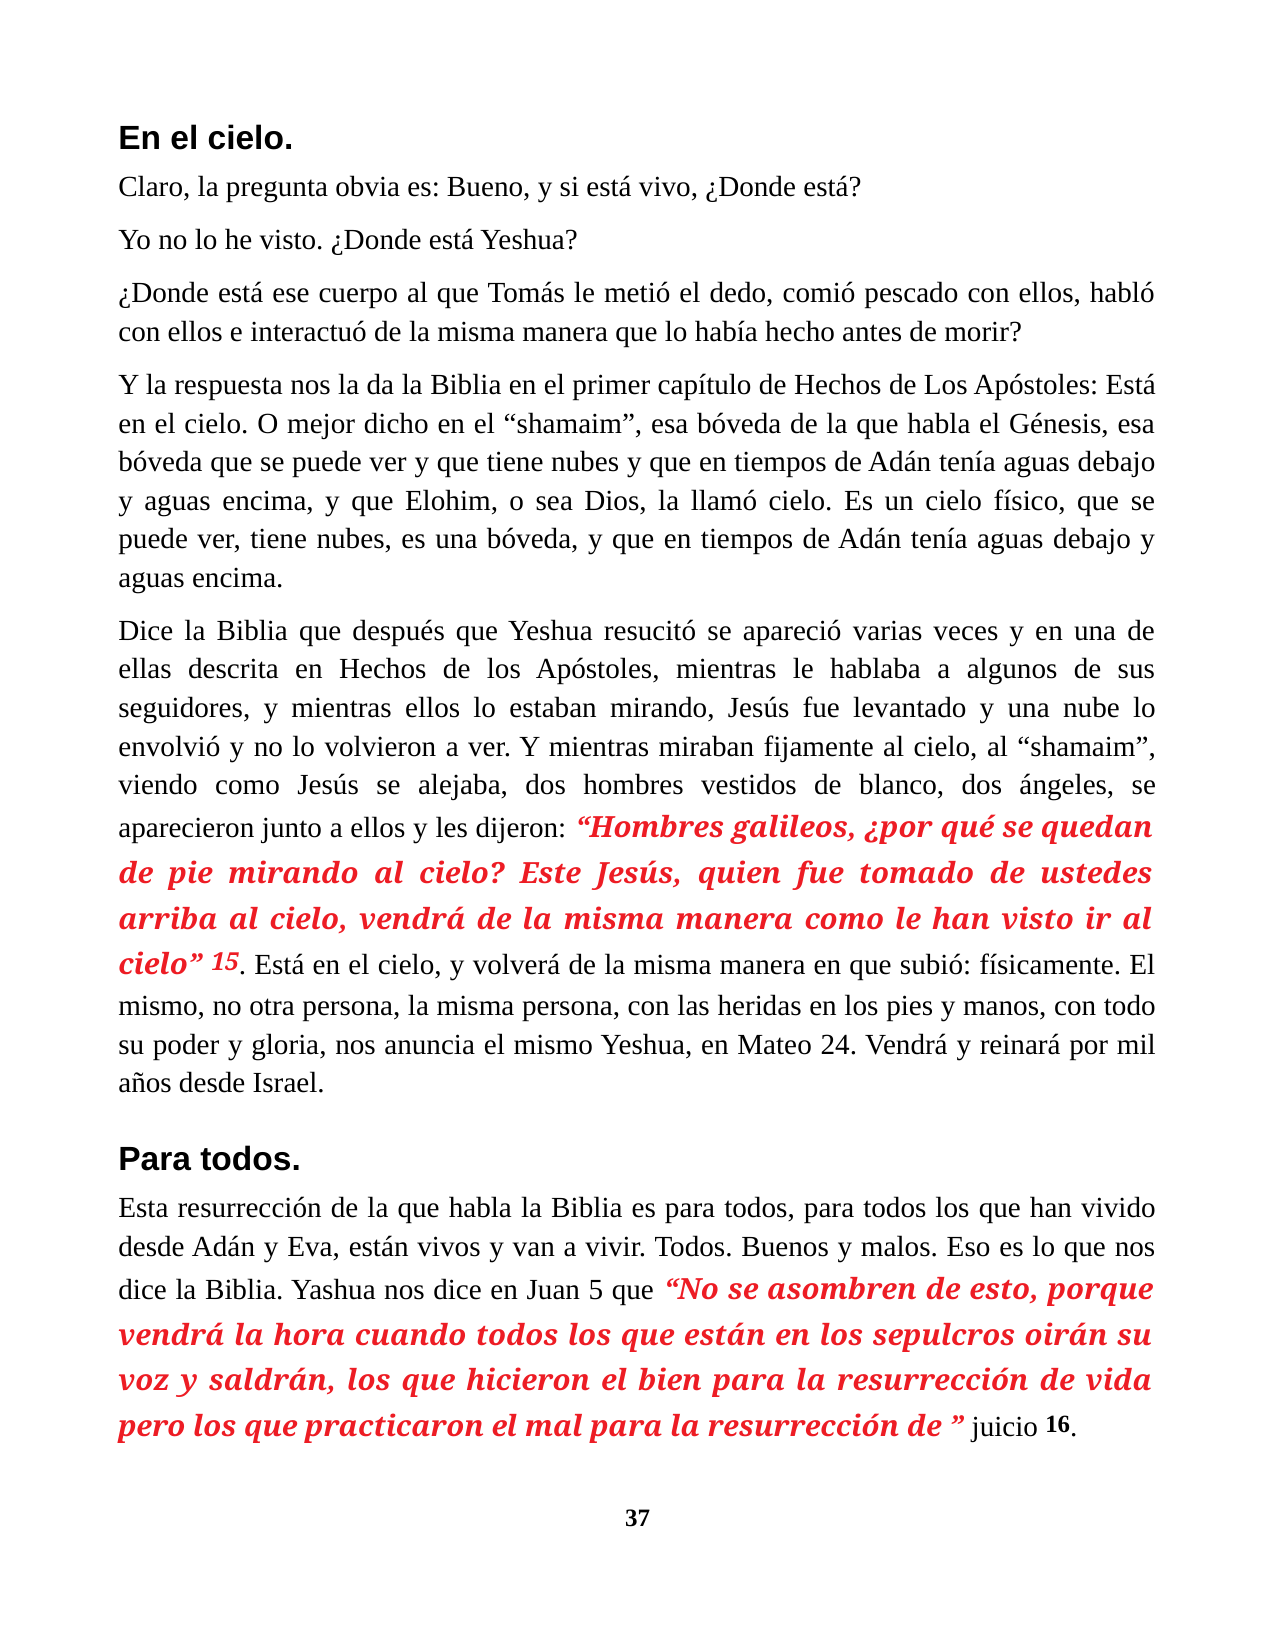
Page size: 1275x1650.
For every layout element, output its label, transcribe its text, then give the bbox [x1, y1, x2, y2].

text Claro, la pregunta obvia es: Bueno, y si está vivo, ¿Donde está? [118, 169, 1157, 203]
text Y la respuesta nos la da la Biblia en el primer capítulo de Hechos de Los Apóstoles: Está en el cielo. O mejor dicho en el “shamaim”, esa bóveda de la que habla el Génesis, esa bóveda que se puede ver y que tiene nubes y que en tiempos de Adán tenía aguas debajo y aguas encima, y que Elohim, o sea Dios, la llamó cielo. Es un cielo físico, que se puede ver, tiene nubes, es una bóveda, y que en tiempos de Adán tenía aguas debajo y aguas encima. [118, 367, 1157, 593]
subtitle En el cielo. [118, 118, 1157, 157]
text Yo no lo he visto. ¿Donde está Yeshua? [118, 222, 1157, 256]
text Esta resurrección de la que habla la Biblia es para todos, para todos los que han vivido desde Adán y Eva, están vivos y van a vivir. Todos. Buenos y malos. Eso es lo que nos dice la Biblia. Yashua nos dice en Juan 5 que “No se asombren de esto, porque vendrá la hora cuando todos los que están en los sepulcros oirán su voz y saldrán, los que hicieron el bien para la resurrección de vida pero los que practicaron el mal para la resurrección de ” juicio . [118, 1190, 1157, 1445]
text Dice la Biblia que después que Yeshua resucitó se apareció varias veces y en una de ellas descrita en Hechos de los Apóstoles, mientras le hablaba a algunos de sus seguidores, y mientras ellos lo estaban mirando, Jesús fue levantado y una nube lo envolvió y no lo volvieron a ver. Y mientras miraban fijamente al cielo, al “shamaim”, viendo como Jesús se alejaba, dos hombres vestidos de blanco, dos ángeles, se aparecieron junto a ellos y les dijeron: “Hombres galileos, ¿por qué se quedan de pie mirando al cielo? Este Jesús, quien fue tomado de ustedes arriba al cielo, vendrá de la misma manera como le han visto ir al cielo” . Está en el cielo, y volverá de la misma manera en que subió: físicamente. El mismo, no otra persona, la misma persona, con las heridas en los pies y manos, con todo su poder y gloria, nos anuncia el mismo Yeshua, en Mateo 24. Vendrá y reinará por mil años desde Israel. [118, 613, 1157, 1099]
text ¿Donde está ese cuerpo al que Tomás le metió el dedo, comió pescado con ellos, habló con ellos e interactuó de la misma manera que lo había hecho antes de morir? [118, 276, 1157, 348]
subtitle Para todos. [118, 1139, 1157, 1178]
